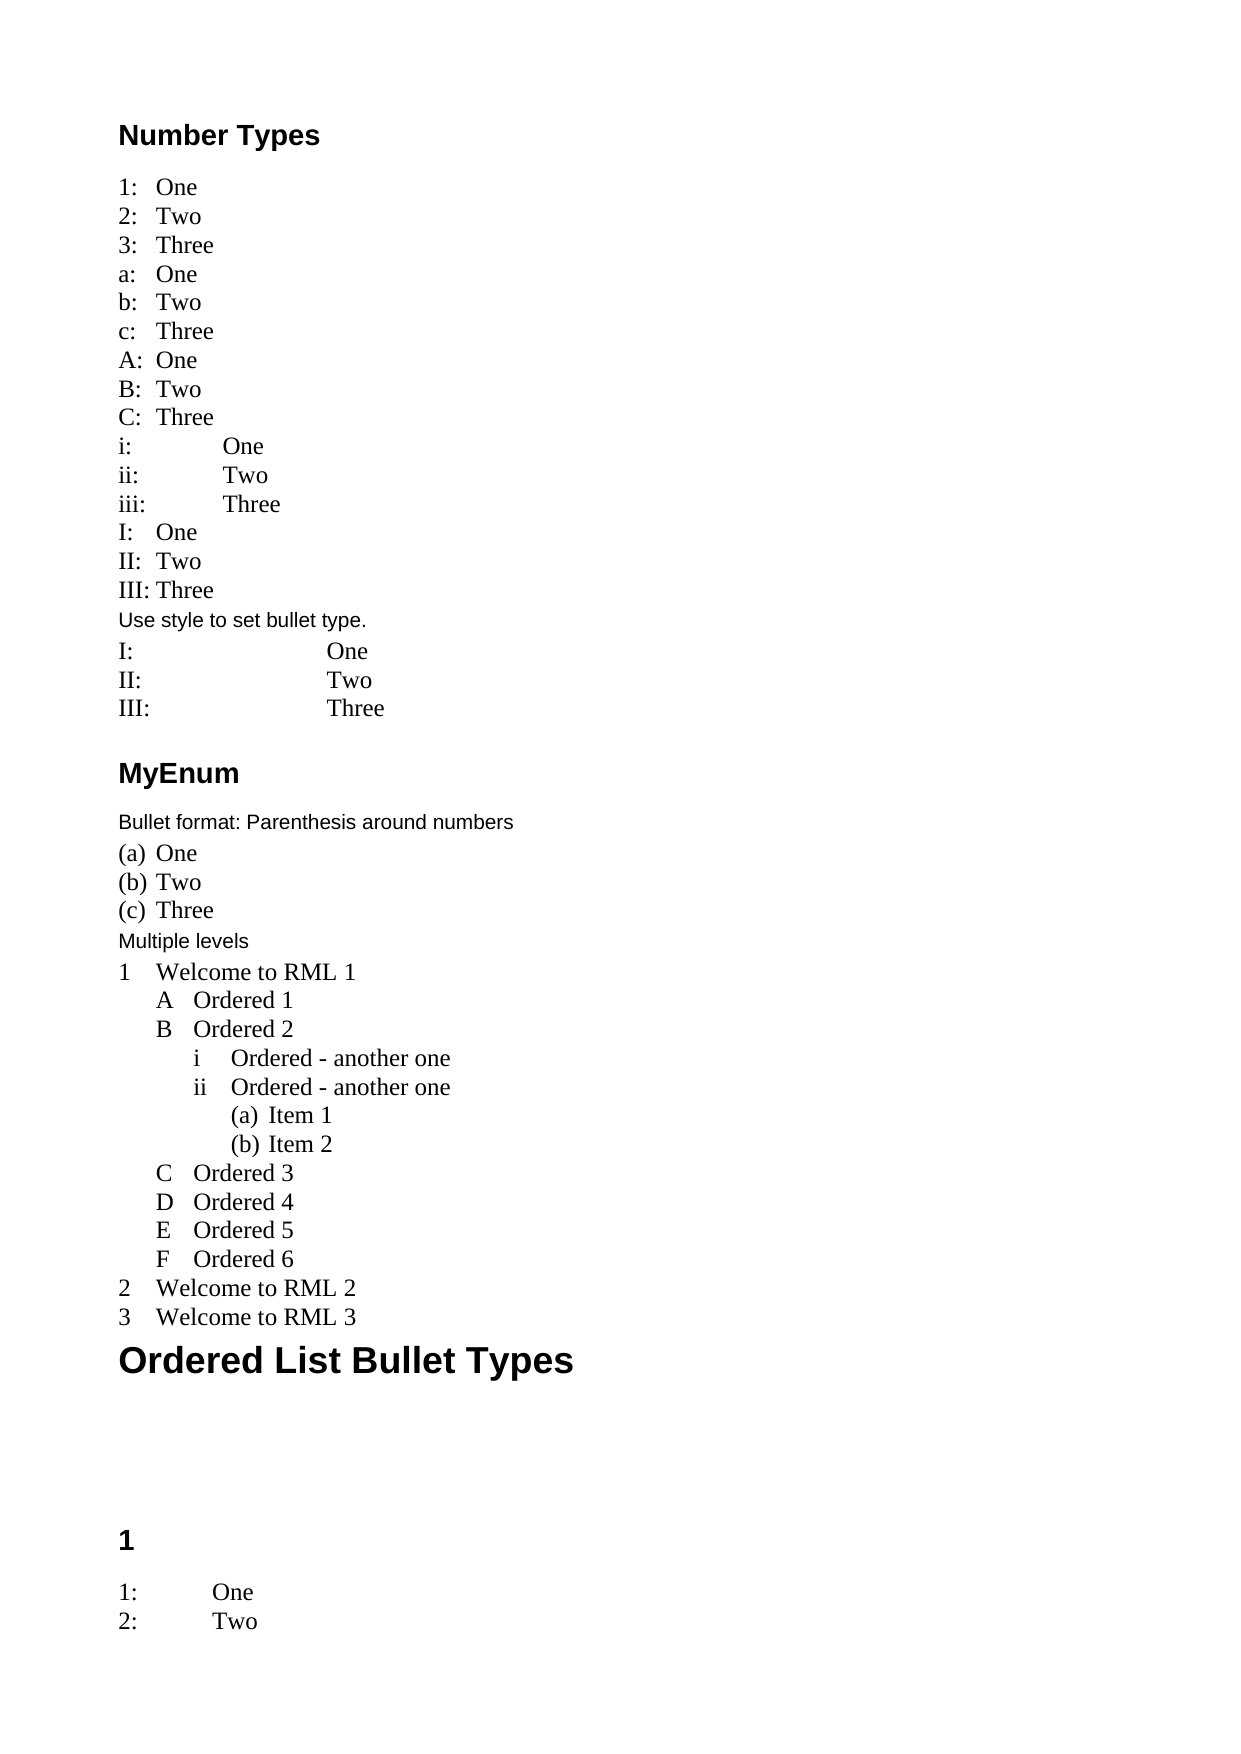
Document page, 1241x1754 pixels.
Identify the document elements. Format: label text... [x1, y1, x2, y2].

list One [118, 636, 1122, 665]
subtitle 1 [118, 1523, 1122, 1557]
list Welcome to RML 1 [118, 957, 1122, 985]
list Two [118, 1606, 1122, 1635]
list Two [118, 374, 1122, 402]
list Welcome to RML 3 [118, 1302, 1122, 1330]
list Ordered 1 [156, 985, 1122, 1014]
list One [118, 431, 1122, 460]
text Bullet format: Parenthesis around numbers [118, 810, 1122, 834]
list One [118, 838, 1122, 867]
list Ordered 6 [156, 1244, 1122, 1273]
list Three [118, 316, 1122, 345]
list One [118, 259, 1122, 287]
list Ordered - another one [193, 1072, 1122, 1100]
list One [118, 172, 1122, 201]
list Ordered 3 [156, 1158, 1122, 1187]
list Two [118, 201, 1122, 230]
subtitle Ordered List Bullet Types [118, 1339, 1122, 1382]
subtitle Number Types [118, 118, 1122, 152]
list Two [118, 546, 1122, 575]
list Two [118, 665, 1122, 693]
list Three [118, 575, 1122, 604]
text Multiple levels [118, 928, 1122, 952]
list Item 2 [231, 1129, 1122, 1158]
list Two [118, 867, 1122, 896]
list Two [118, 287, 1122, 316]
text Use style to set bullet type. [118, 608, 1122, 632]
list One [118, 345, 1122, 374]
list One [118, 1577, 1122, 1606]
list Three [118, 489, 1122, 517]
list Item 1 [231, 1100, 1122, 1129]
list Ordered 2 [156, 1014, 1122, 1043]
list Ordered 5 [156, 1215, 1122, 1244]
list Ordered 4 [156, 1187, 1122, 1215]
list Three [118, 693, 1122, 722]
list Ordered - another one [193, 1043, 1122, 1072]
list Two [118, 460, 1122, 489]
list Welcome to RML 2 [118, 1273, 1122, 1302]
list Three [118, 402, 1122, 431]
list Three [118, 230, 1122, 259]
list One [118, 517, 1122, 546]
list Three [118, 896, 1122, 924]
subtitle MyEnum [118, 756, 1122, 789]
